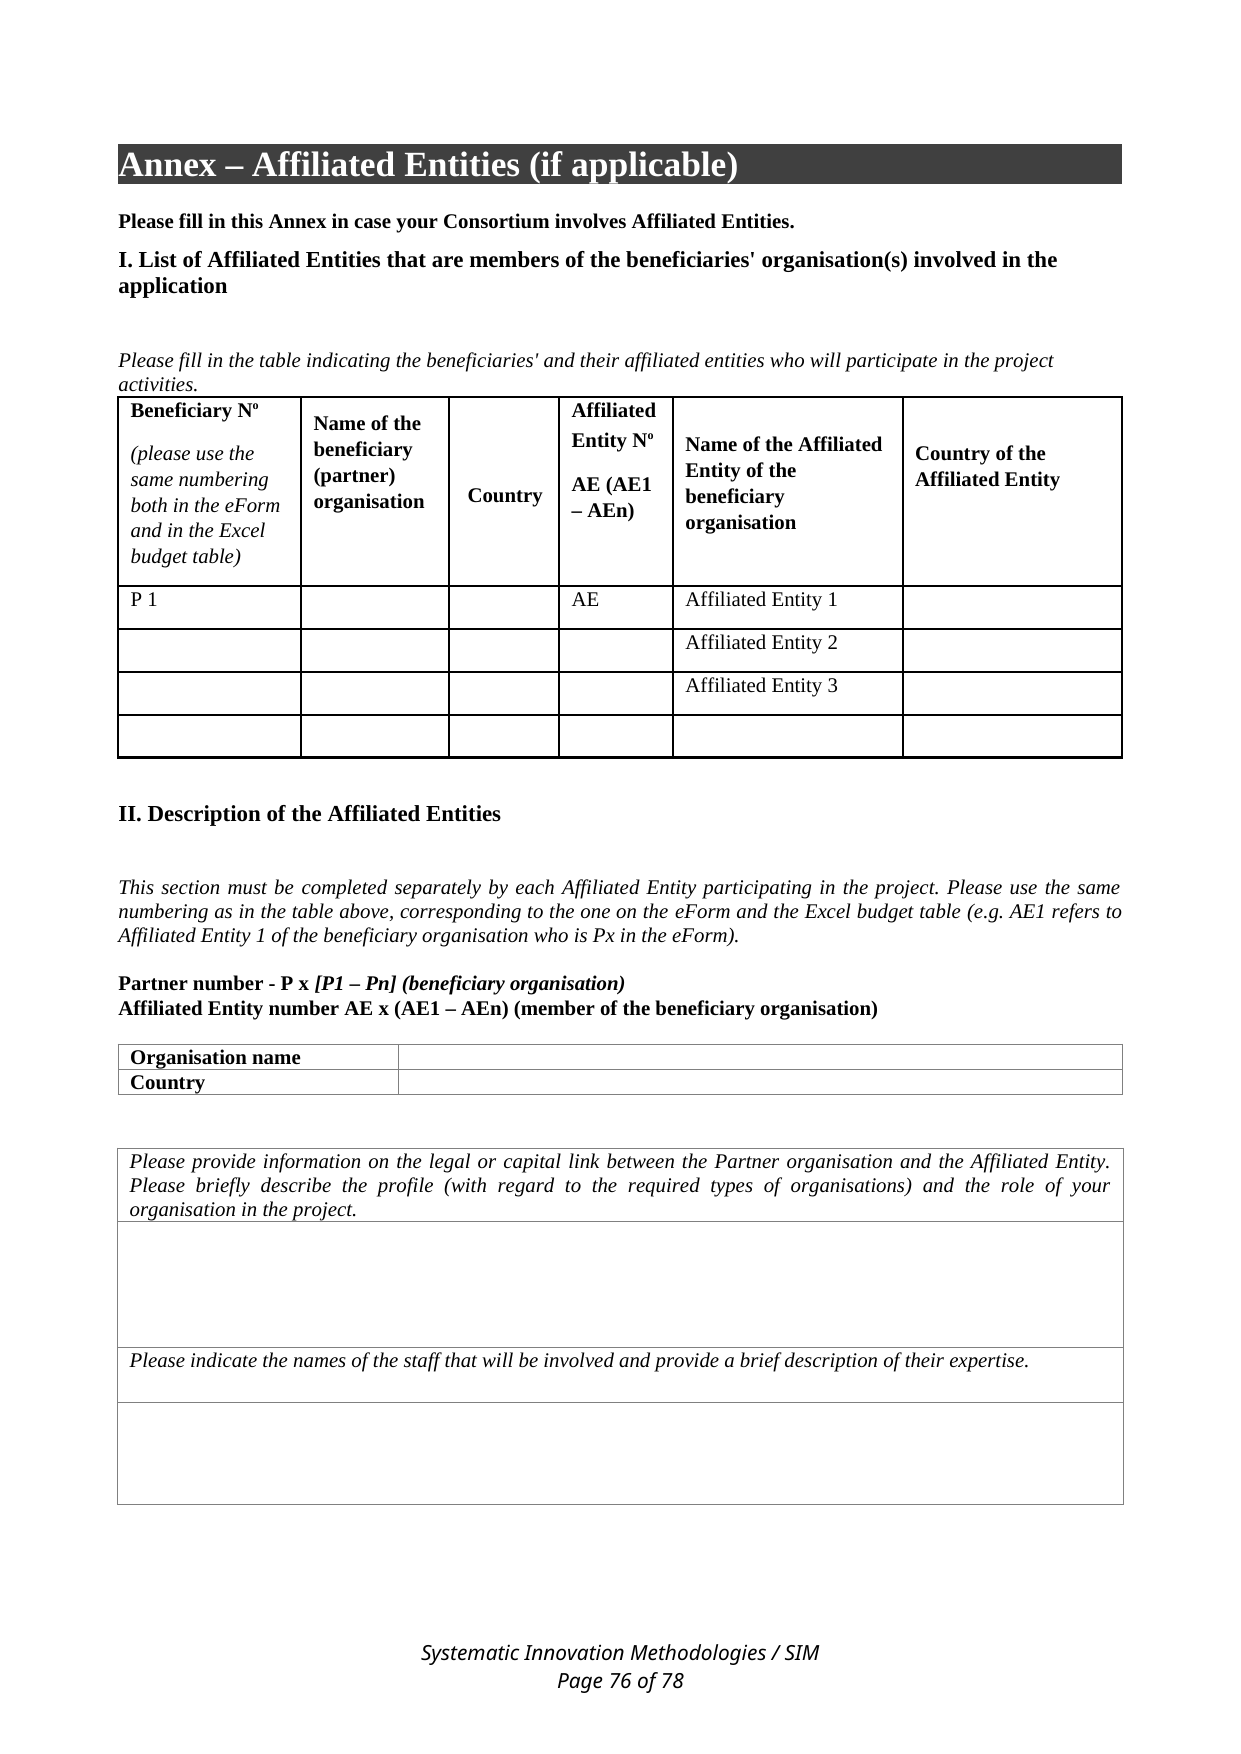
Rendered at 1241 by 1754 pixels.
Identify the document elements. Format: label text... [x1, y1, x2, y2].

table_header Country [450, 398, 558, 585]
table_cell [450, 673, 558, 713]
table_cell P 1 [119, 587, 300, 628]
table_cell [399, 1070, 1122, 1094]
table_header Name of the beneficiary (partner) organisation [302, 398, 448, 585]
table_header Country of the Affiliated Entity [904, 398, 1121, 585]
table_cell [119, 630, 300, 671]
subtitle Annex – Affiliated Entities (if applicable) [118, 144, 1122, 184]
table_cell [904, 630, 1121, 671]
table_cell [674, 716, 902, 756]
text Partner number - P x [P1 – Pn] (beneficiary organisation) [118, 971, 1122, 995]
table_cell [302, 630, 448, 671]
table_cell [904, 587, 1121, 628]
text II. Description of the Affiliated Entities [118, 800, 1122, 826]
text Please fill in this Annex in case your Consortium involves Affiliated Entities. [118, 209, 1122, 233]
table_cell [904, 673, 1121, 713]
table_cell [560, 716, 672, 756]
table_cell [560, 673, 672, 713]
table_header [399, 1045, 1122, 1069]
table_cell [450, 630, 558, 671]
text Please fill in the table indicating the beneficiaries' and their affiliated entities who will participate in the project activities. [118, 348, 1122, 396]
table_cell Affiliated Entity 3 [674, 673, 902, 713]
table_cell [119, 673, 300, 713]
table_header Please provide information on the legal or capital link between the Partner organisation and the Affiliated Entity. Please briefly describe the profile (with regard to the required types of organisations) and the role of your organisation in the project. [118, 1149, 1123, 1221]
table_cell [302, 587, 448, 628]
table_cell [450, 716, 558, 756]
table_cell [118, 1222, 1123, 1347]
table_cell [450, 587, 558, 628]
table_cell [119, 716, 300, 756]
text Affiliated Entity number AE x (AE1 – AEn) (member of the beneficiary organisation) [118, 995, 1122, 1019]
table_cell Affiliated Entity 2 [674, 630, 902, 671]
table_cell AE [560, 587, 672, 628]
text I. List of Affiliated Entities that are members of the beneficiaries' organisation(s) involved in the application [118, 246, 1122, 299]
table_cell Affiliated Entity 1 [674, 587, 902, 628]
table_header Name of the Affiliated Entity of the beneficiary organisation [674, 398, 902, 585]
table_cell [560, 630, 672, 671]
table_cell [904, 716, 1121, 756]
table_cell [302, 716, 448, 756]
table_header Beneficiary No (please use the same numbering both in the eForm and in the Excel budget table) [119, 398, 300, 585]
table_cell Country [119, 1070, 398, 1094]
text This section must be completed separately by each Affiliated Entity participating in the project. Please use the same numbering as in the table above, corresponding to the one on the eForm and the Excel budget table (e.g. AE1 refers to Affiliated Entity 1 of the beneficiary organisation who is Px in the eForm). [118, 875, 1122, 947]
table_header Organisation name [119, 1045, 398, 1069]
table_cell [118, 1403, 1123, 1504]
table_cell [302, 673, 448, 713]
table_header Affiliated Entity No AE (AE1 – AEn) [560, 398, 672, 585]
table_cell Please indicate the names of the staff that will be involved and provide a brief description of their expertise. [118, 1348, 1123, 1402]
